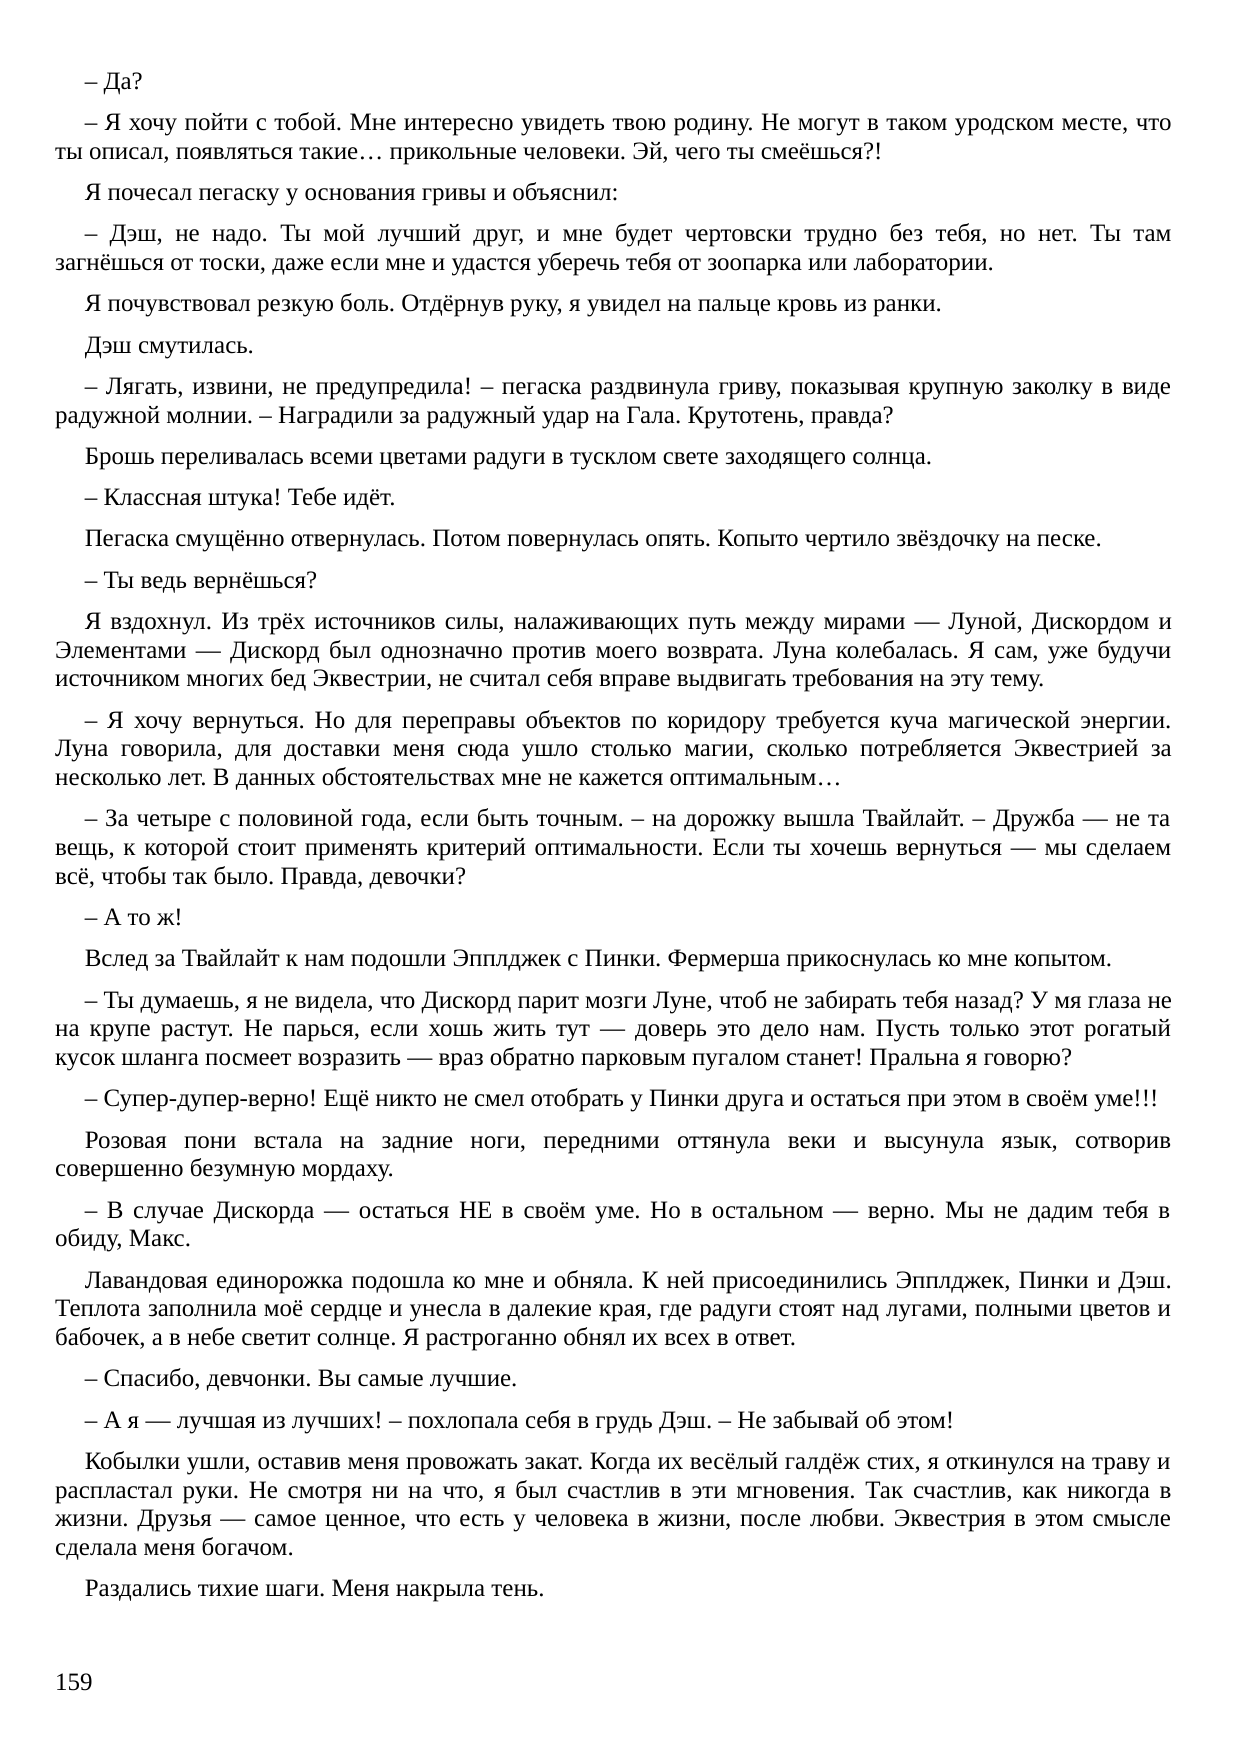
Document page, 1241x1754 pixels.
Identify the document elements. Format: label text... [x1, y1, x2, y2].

text – Я хочу вернуться. Но для переправы объектов по коридору требуется куча магической энергии. Луна говорила, для доставки меня сюда ушло столько магии, сколько потребляется Эквестрией за несколько лет. В данных обстоятельствах мне не кажется оптимальным… [55, 705, 1173, 791]
text Я почесал пегаску у основания гривы и объяснил: [55, 177, 1173, 206]
text Я почувствовал резкую боль. Отдёрнув руку, я увидел на пальце кровь из ранки. [55, 288, 1173, 317]
text Розовая пони встала на задние ноги, передними оттянула веки и высунула язык, сотворив совершенно безумную мордаху. [55, 1125, 1173, 1182]
text – Лягать, извини, не предупредила! – пегаска раздвинула гриву, показывая крупную заколку в виде радужной молнии. – Наградили за радужный удар на Гала. Крутотень, правда? [55, 371, 1173, 428]
text Брошь переливалась всеми цветами радуги в тусклом свете заходящего солнца. [55, 441, 1173, 470]
text – Спасибо, девчонки. Вы самые лучшие. [55, 1363, 1173, 1392]
text – А то ж! [55, 902, 1173, 931]
text – За четыре с половиной года, если быть точным. – на дорожку вышла Твайлайт. – Дружба — не та вещь, к которой стоит применять критерий оптимальности. Если ты хочешь вернуться — мы сделаем всё, чтобы так было. Правда, девочки? [55, 803, 1173, 890]
text – Да? [55, 66, 1173, 95]
text – В случае Дискорда — остаться НЕ в своём уме. Но в остальном — верно. Мы не дадим тебя в обиду, Макс. [55, 1195, 1173, 1252]
text Я вздохнул. Из трёх источников силы, налаживающих путь между мирами — Луной, Дискордом и Элементами — Дискорд был однозначно против моего возврата. Луна колебалась. Я сам, уже будучи источником многих бед Эквестрии, не считал себя вправе выдвигать требования на эту тему. [55, 606, 1173, 692]
text – Ты думаешь, я не видела, что Дискорд парит мозги Луне, чтоб не забирать тебя назад? У мя глаза не на крупе растут. Не парься, если хошь жить тут — доверь это дело нам. Пусть только этот рогатый кусок шланга посмеет возразить — враз обратно парковым пугалом станет! Пральна я говорю? [55, 985, 1173, 1071]
text Пегаска смущённо отвернулась. Потом повернулась опять. Копыто чертило звёздочку на песке. [55, 523, 1173, 552]
text Раздались тихие шаги. Меня накрыла тень. [55, 1573, 1173, 1602]
text Дэш смутилась. [55, 330, 1173, 358]
text Лавандовая единорожка подошла ко мне и обняла. К ней присоединились Эпплджек, Пинки и Дэш. Теплота заполнила моё сердце и унесла в далекие края, где радуги стоят над лугами, полными цветов и бабочек, а в небе светит солнце. Я растроганно обнял их всех в ответ. [55, 1265, 1173, 1351]
text – Ты ведь вернёшься? [55, 565, 1173, 593]
text – Дэш, не надо. Ты мой лучший друг, и мне будет чертовски трудно без тебя, но нет. Ты там загнёшься от тоски, даже если мне и удастся уберечь тебя от зоопарка или лаборатории. [55, 218, 1173, 276]
text Кобылки ушли, оставив меня провожать закат. Когда их весёлый галдёж стих, я откинулся на траву и распластал руки. Не смотря ни на что, я был счастлив в эти мгновения. Так счастлив, как никогда в жизни. Друзья — самое ценное, что есть у человека в жизни, после любви. Эквестрия в этом смысле сделала меня богачом. [55, 1446, 1173, 1561]
text – Классная штука! Тебе идёт. [55, 482, 1173, 511]
text Вслед за Твайлайт к нам подошли Эпплджек с Пинки. Фермерша прикоснулась ко мне копытом. [55, 943, 1173, 972]
text – А я — лучшая из лучших! – похлопала себя в грудь Дэш. – Не забывай об этом! [55, 1405, 1173, 1433]
text – Я хочу пойти с тобой. Мне интересно увидеть твою родину. Не могут в таком уродском месте, что ты описал, появляться такие… прикольные человеки. Эй, чего ты смеёшься?! [55, 107, 1173, 165]
text – Супер-дупер-верно! Ещё никто не смел отобрать у Пинки друга и остаться при этом в своём уме!!! [55, 1083, 1173, 1112]
